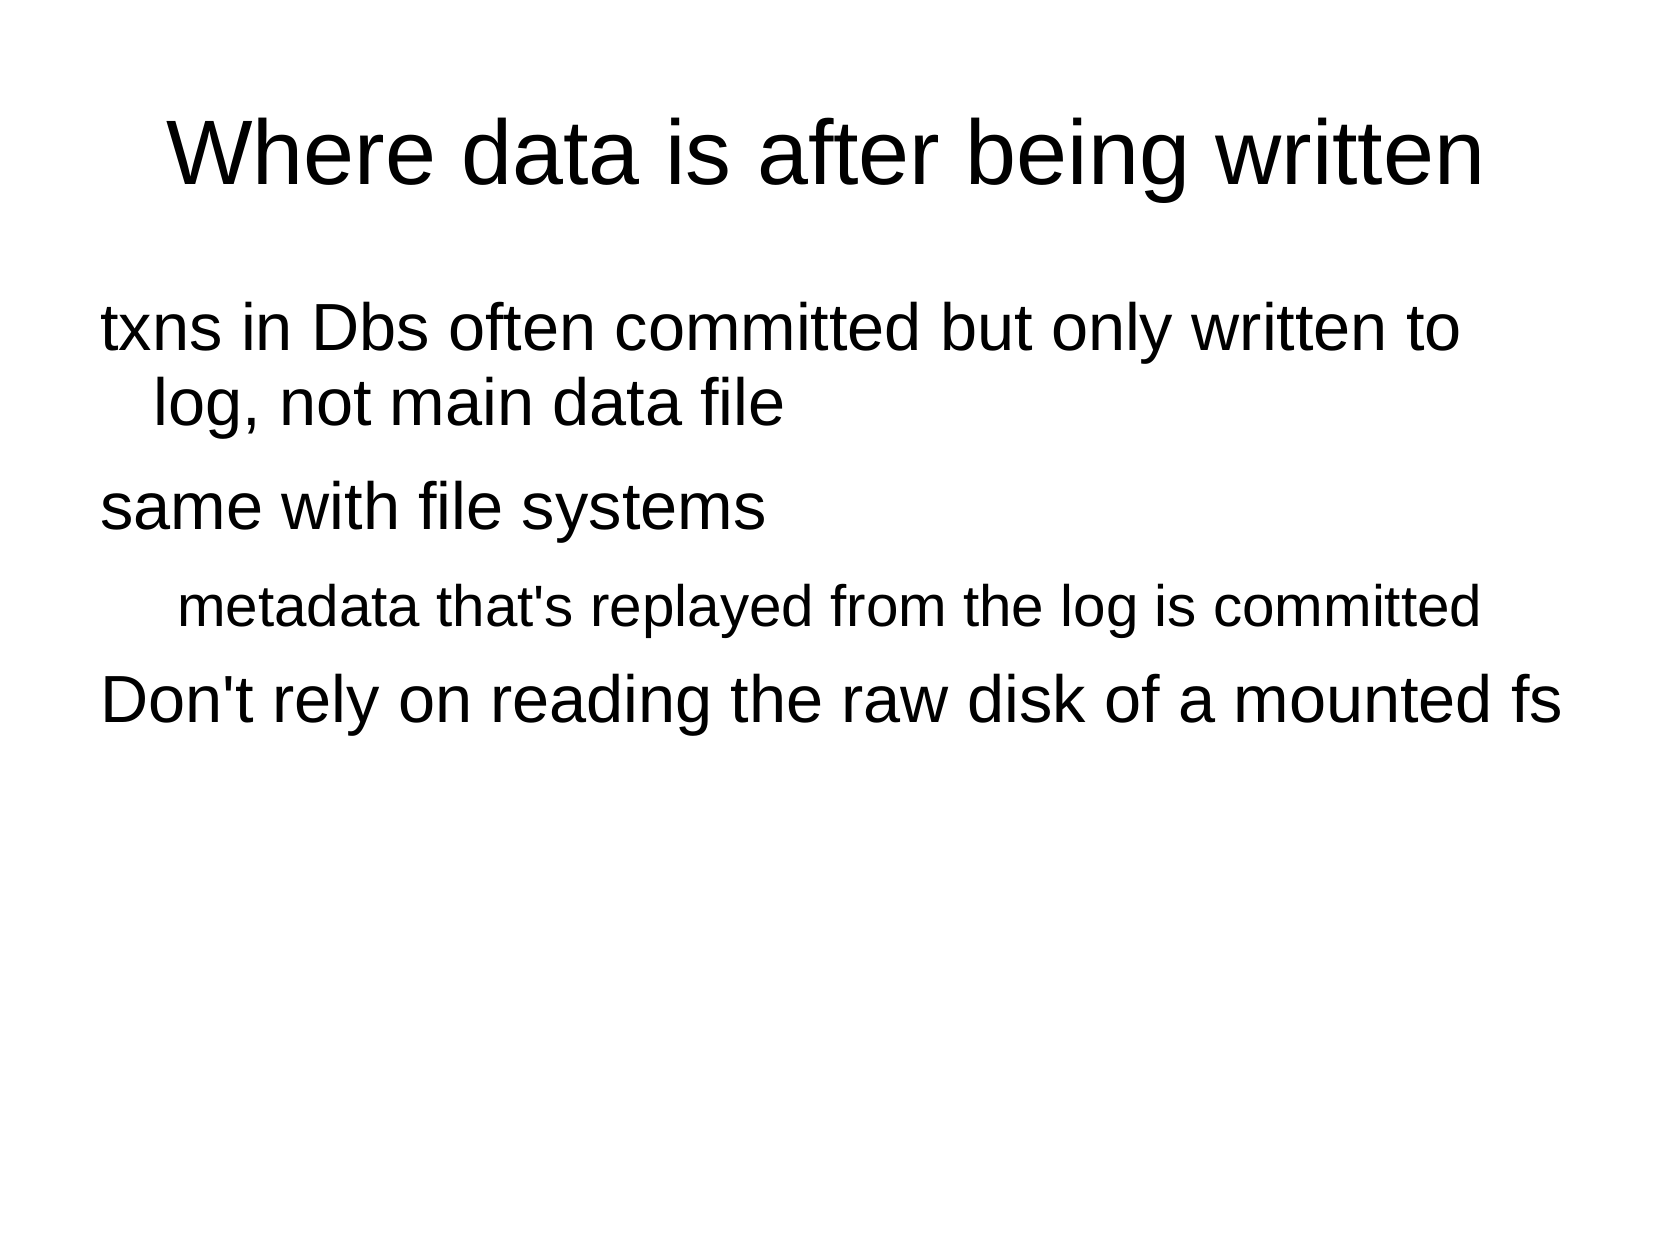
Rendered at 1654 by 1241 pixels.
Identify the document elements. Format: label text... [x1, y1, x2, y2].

title Where data is after being written [82, 56, 1571, 250]
list txns in Dbs often committed but only written to log, not main data file same with file systems metadata that's replayed from the log is committed Don't rely on reading the raw disk of a mounted fs [82, 290, 1571, 1094]
